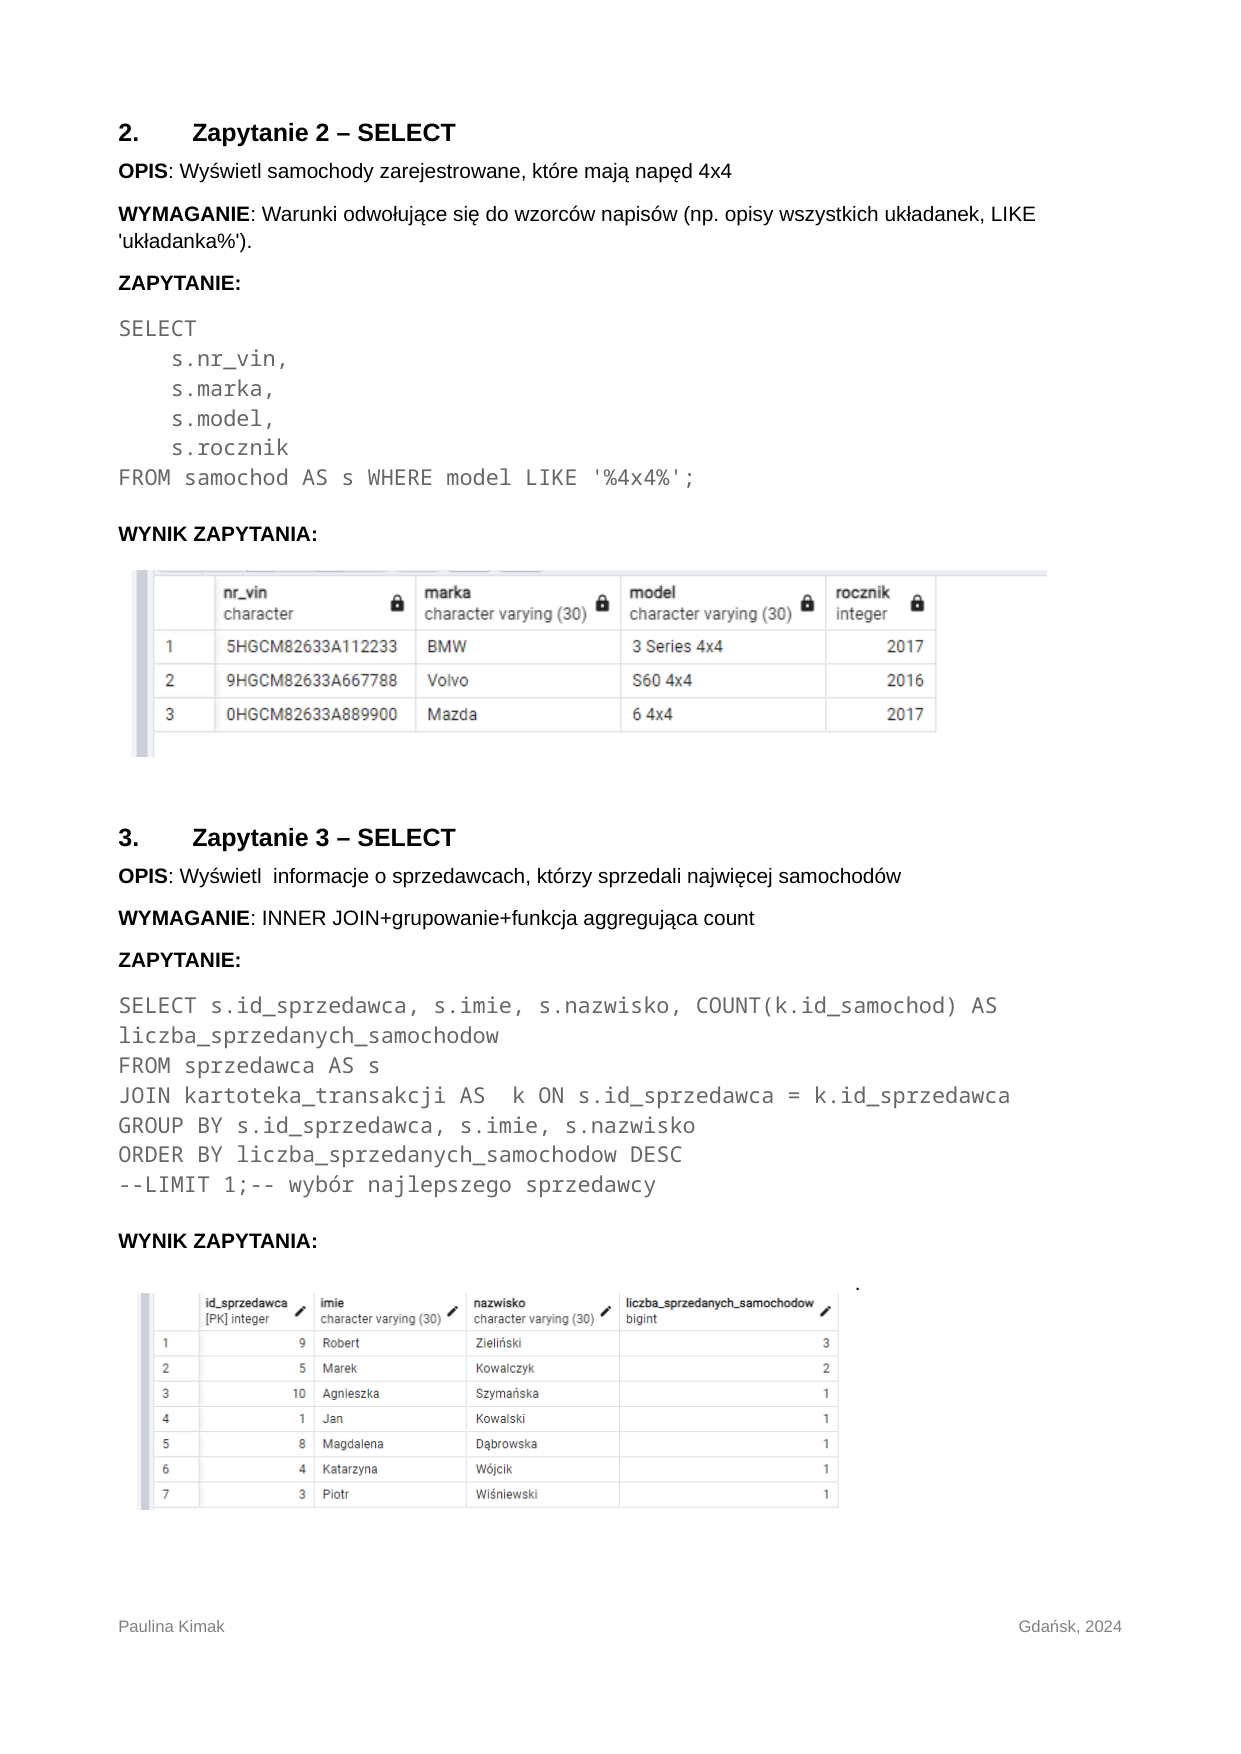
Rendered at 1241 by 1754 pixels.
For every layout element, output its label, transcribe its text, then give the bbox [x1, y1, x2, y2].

text WYNIK ZAPYTANIA: [118, 522, 1122, 546]
subtitle Zapytanie 2 – SELECT [118, 118, 1122, 147]
text OPIS: Wyświetl informacje o sprzedawcach, którzy sprzedali najwięcej samochodów [118, 864, 1122, 888]
picture [126, 570, 1048, 757]
text WYNIK ZAPYTANIA: [118, 1229, 1122, 1253]
text ZAPYTANIE: [118, 271, 1122, 295]
text SELECT s.nr_vin, s.marka, s.model, s.rocznik FROM samochod AS s WHERE model LIKE '%4x4%'; [118, 313, 1122, 492]
text . [118, 1271, 1122, 1295]
picture [118, 1293, 855, 1510]
text WYMAGANIE: Warunki odwołujące się do wzorców napisów (np. opisy wszystkich układanek, LIKE 'układanka%'). [118, 201, 1122, 253]
text ZAPYTANIE: [118, 948, 1122, 972]
subtitle Zapytanie 3 – SELECT [118, 823, 1122, 852]
text OPIS: Wyświetl samochody zarejestrowane, które mają napęd 4x4 [118, 159, 1122, 183]
text SELECT s.id_sprzedawca, s.imie, s.nazwisko, COUNT(k.id_samochod) AS liczba_sprzedanych_samochodow FROM sprzedawca AS s JOIN kartoteka_transakcji AS k ON s.id_sprzedawca = k.id_sprzedawca GROUP BY s.id_sprzedawca, s.imie, s.nazwisko ORDER BY liczba_sprzedanych_samochodow DESC --LIMIT 1;-- wybór najlepszego sprzedawcy [118, 990, 1122, 1199]
text WYMAGANIE: INNER JOIN+grupowanie+funkcja aggregująca count [118, 906, 1122, 930]
